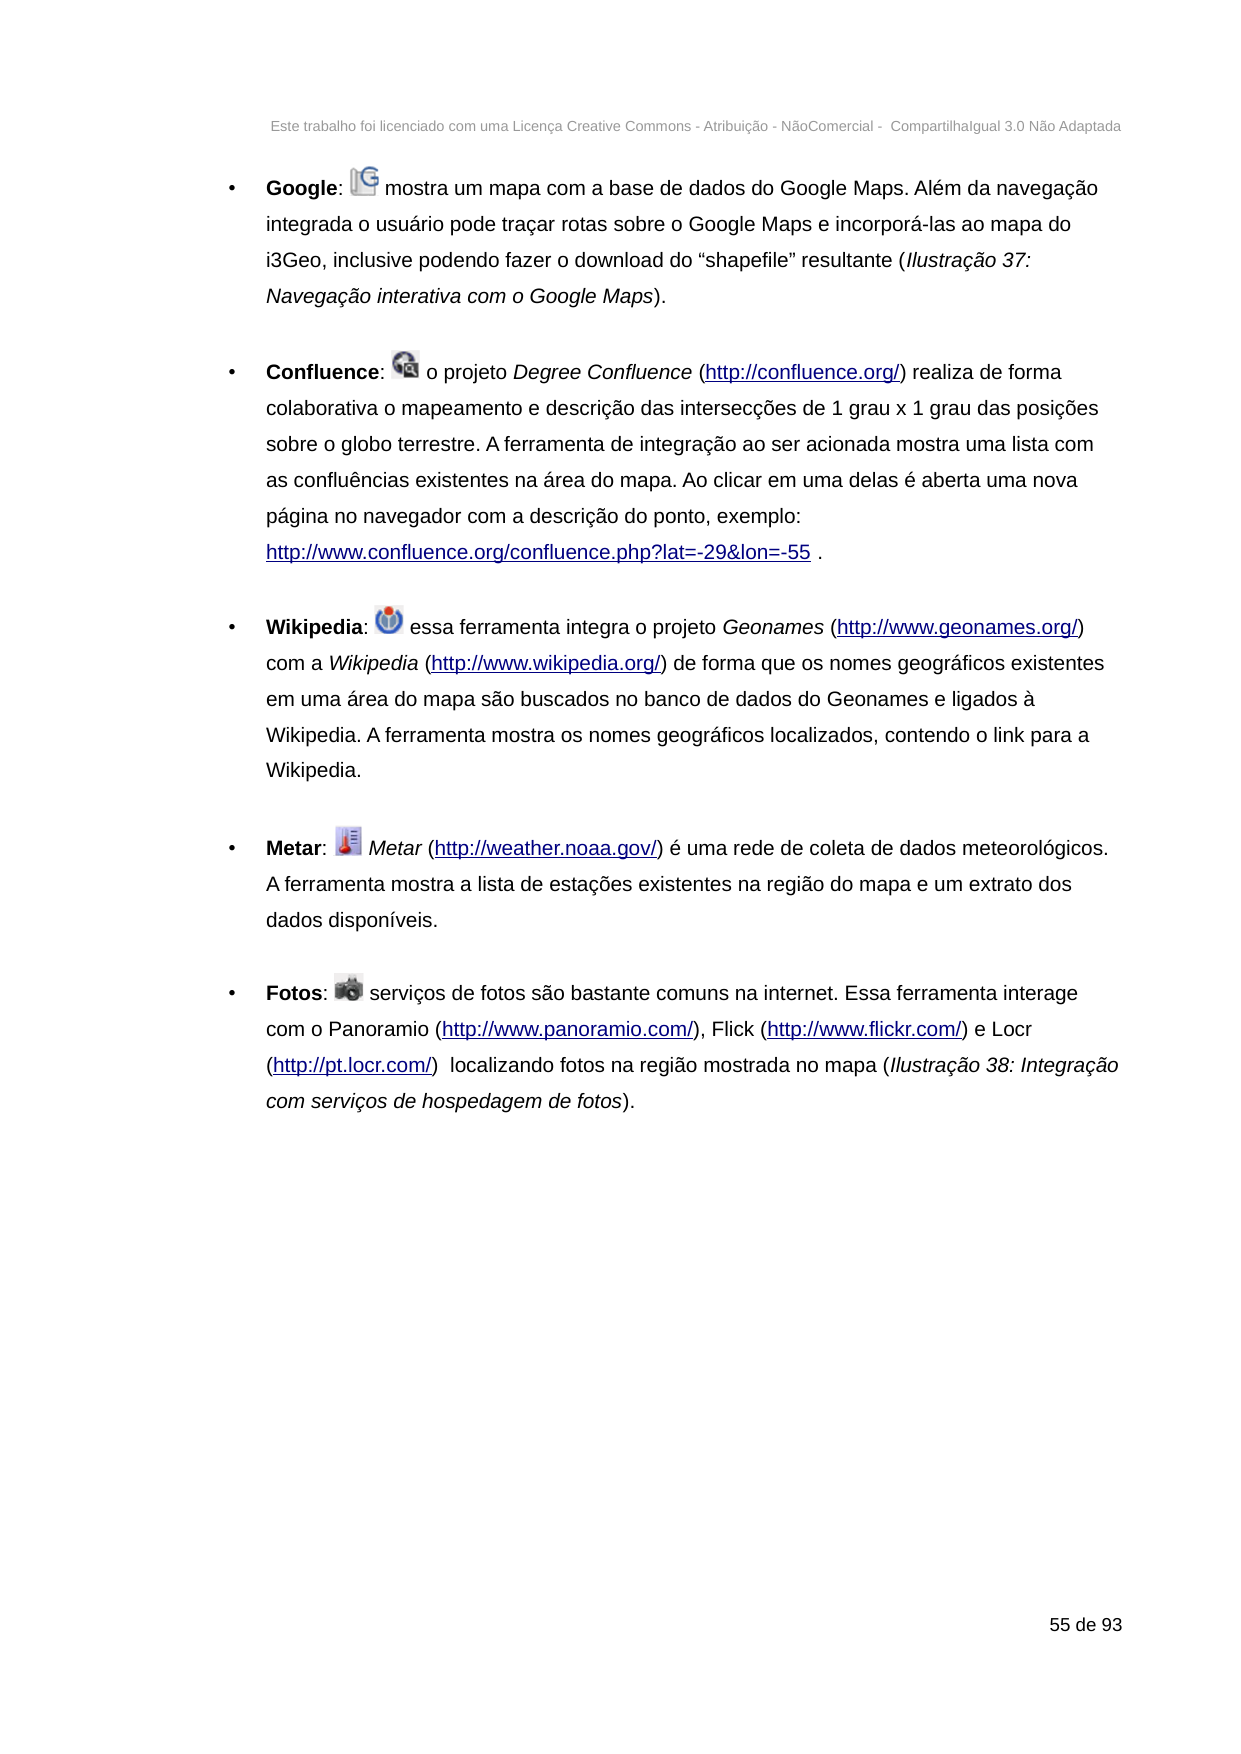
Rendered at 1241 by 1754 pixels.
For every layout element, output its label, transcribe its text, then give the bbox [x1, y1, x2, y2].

picture [333, 824, 363, 856]
list Fotos: serviços de fotos são bastante comuns na internet. Essa ferramenta interage com o Panoramio (http://www.panoramio.com/), Flick (http://www.flickr.com/) e Locr (http://pt.locr.com/) localizando fotos na região mostrada no mapa (Ilustração 38: Integração com serviços de hospedagem de fotos). [228, 973, 1122, 1113]
picture [374, 605, 404, 634]
list Wikipedia: essa ferramenta integra o projeto Geonames (http://www.geonames.org/) com a Wikipedia (http://www.wikipedia.org/) de forma que os nomes geográficos existentes em uma área do mapa são buscados no banco de dados do Geonames e ligados à Wikipedia. A ferramenta mostra os nomes geográficos localizados, contendo o link para a Wikipedia. [228, 606, 1122, 782]
list Metar: Metar (http://weather.noaa.gov/) é uma rede de coleta de dados meteorológicos. A ferramenta mostra a lista de estações existentes na região do mapa e um extrato dos dados disponíveis. [228, 824, 1122, 931]
list Confluence: o projeto Degree Confluence (http://confluence.org/) realiza de forma colaborativa o mapeamento e descrição das intersecções de 1 grau x 1 grau das posições sobre o globo terrestre. A ferramenta de integração ao ser acionada mostra uma lista com as confluências existentes na área do mapa. Ao clicar em uma delas é aberta uma nova página no navegador com a descrição do ponto, exemplo: http://www.confluence.org/confluence.php?lat=-29&lon=-55 . [228, 350, 1122, 564]
picture [390, 350, 421, 380]
list Google: mostra um mapa com a base de dados do Google Maps. Além da navegação integrada o usuário pode traçar rotas sobre o Google Maps e incorporá-las ao mapa do i3Geo, inclusive podendo fazer o download do “shapefile” resultante (Ilustração 37: Navegação interativa com o Google Maps). [228, 164, 1122, 308]
picture [334, 973, 364, 1001]
picture [349, 164, 379, 196]
